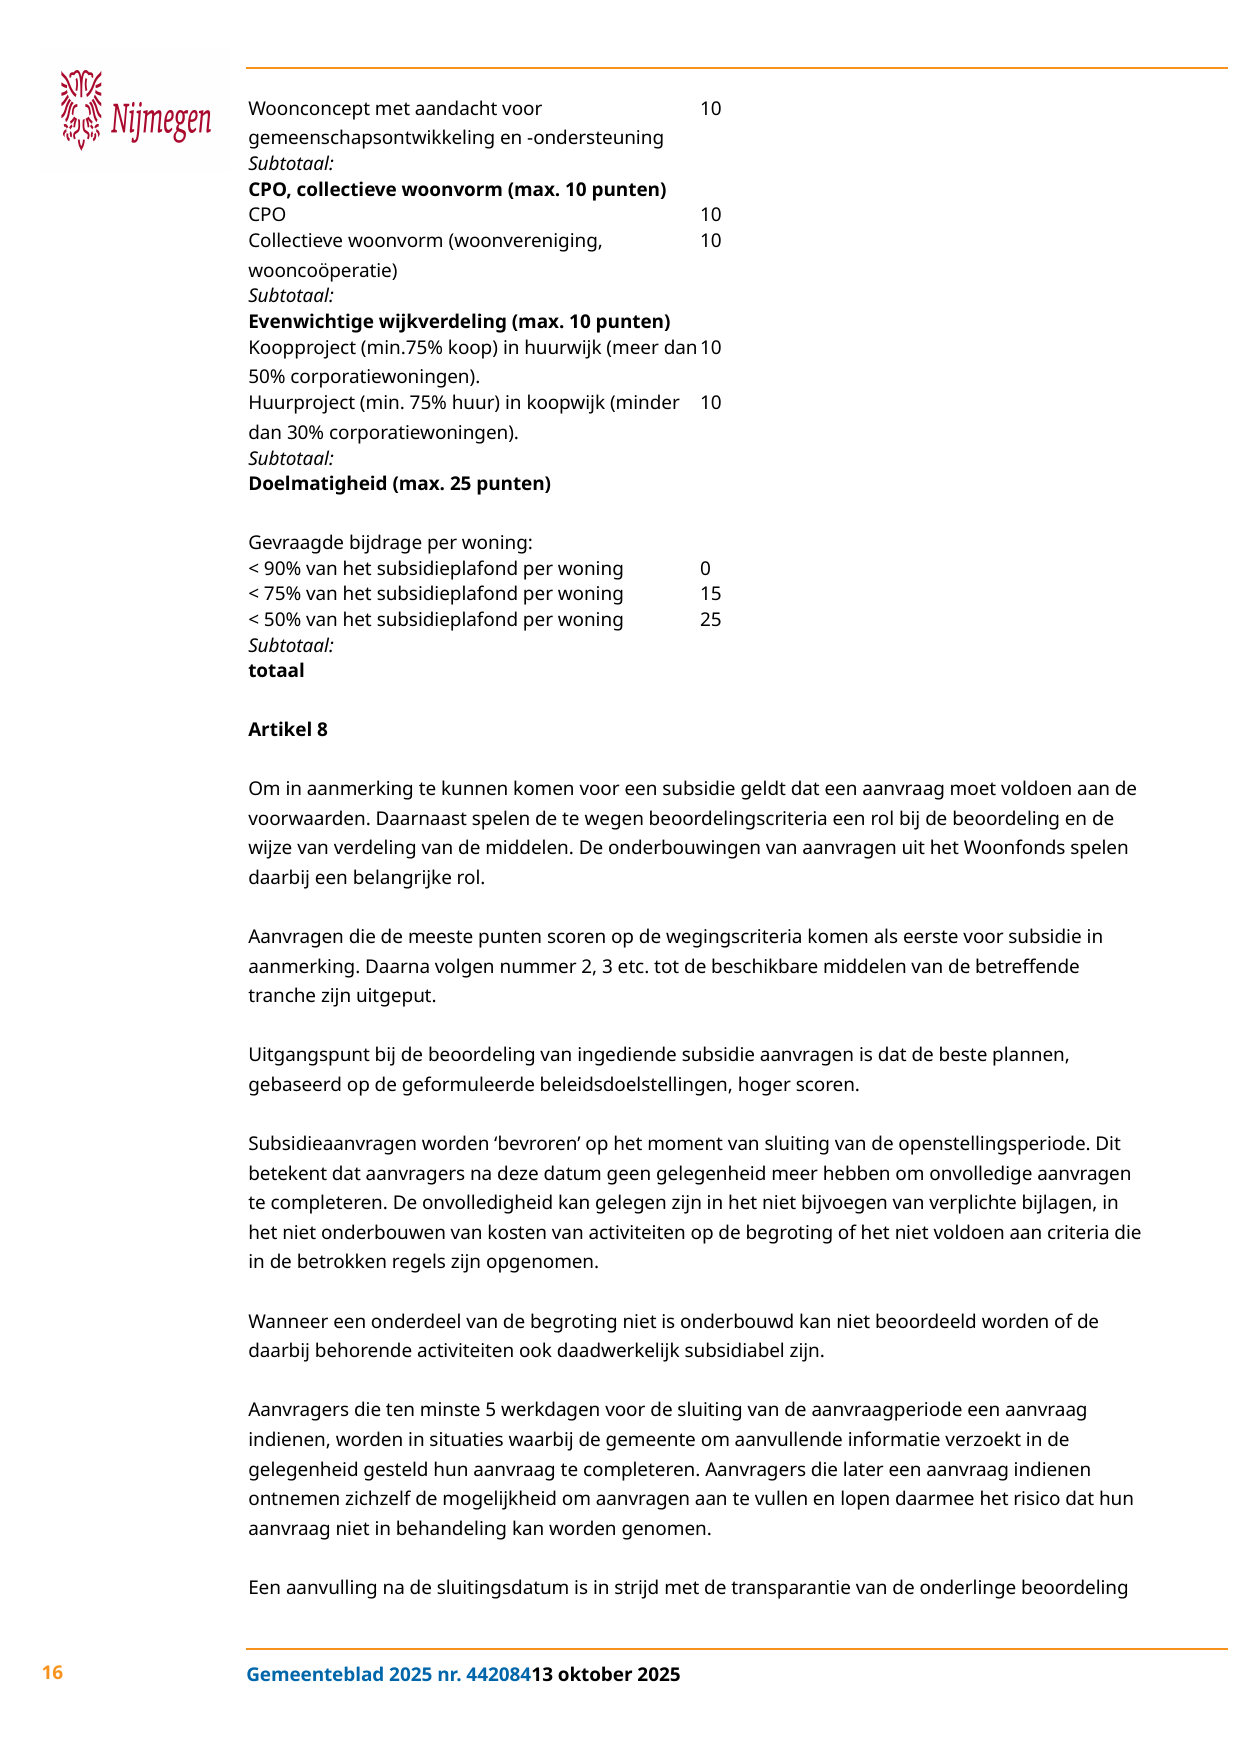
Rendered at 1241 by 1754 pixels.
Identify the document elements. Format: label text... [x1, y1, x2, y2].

text Uitgangspunt bij de beoordeling van ingediende subsidie aanvragen is dat de beste plannen, gebaseerd op de geformuleerde beleidsdoelstellingen, hoger scoren. [248, 1042, 1152, 1097]
table_cell [700, 150, 1152, 176]
picture [41, 47, 231, 172]
table_cell Subtotaal: [248, 283, 700, 308]
table_cell [700, 632, 1152, 658]
table_cell Subtotaal: [248, 445, 700, 470]
table_cell 10 [700, 227, 1152, 283]
text Wanneer een onderdeel van de begroting niet is onderbouwd kan niet beoordeeld worden of de daarbij behorende activiteiten ook daadwerkelijk subsidiabel zijn. [248, 1308, 1152, 1363]
table_cell < 75% van het subsidieplafond per woning [248, 581, 700, 606]
table_cell [700, 176, 1152, 202]
table_cell 10 [700, 95, 1152, 150]
text Een aanvulling na de sluitingsdatum is in strijd met de transparantie van de onderlinge beoordeling [248, 1574, 1152, 1600]
table_cell 10 [700, 202, 1152, 227]
table_cell CPO [248, 202, 700, 227]
table_cell totaal [248, 658, 700, 683]
table_cell [700, 658, 1152, 683]
table_cell 10 [700, 389, 1152, 445]
table_cell Subtotaal: [248, 632, 700, 658]
table_cell < 50% van het subsidieplafond per woning [248, 606, 700, 632]
table_cell Doelmatigheid (max. 25 punten) [248, 470, 700, 496]
text Aanvragen die de meeste punten scoren op de wegingscriteria komen als eerste voor subsidie in aanmerking. Daarna volgen nummer 2, 3 etc. tot de beschikbare middelen van de betreffende tranche zijn uitgeput. [248, 923, 1152, 1008]
table_cell Evenwichtige wijkverdeling (max. 10 punten) [248, 308, 700, 334]
text Artikel 8 [248, 716, 1152, 742]
text Om in aanmerking te kunnen komen voor een subsidie geldt dat een aanvraag moet voldoen aan de voorwaarden. Daarnaast spelen de te wegen beoordelingscriteria een rol bij de beoordeling en de wijze van verdeling van de middelen. De onderbouwingen van aanvragen uit het Woonfonds spelen daarbij een belangrijke rol. [248, 775, 1152, 890]
table_cell CPO, collectieve woonvorm (max. 10 punten) [248, 176, 700, 202]
table_cell Koopproject (min.75% koop) in huurwijk (meer dan 50% corporatiewoningen). [248, 334, 700, 389]
table_cell Collectieve woonvorm (woonvereniging, wooncoöperatie) [248, 227, 700, 283]
table_cell [700, 283, 1152, 308]
table_cell 10 [700, 334, 1152, 389]
table_cell [700, 445, 1152, 470]
table_header [700, 529, 1152, 555]
table_cell Subtotaal: [248, 150, 700, 176]
table_cell [700, 308, 1152, 334]
table_cell Huurproject (min. 75% huur) in koopwijk (minder dan 30% corporatiewoningen). [248, 389, 700, 445]
table_cell < 90% van het subsidieplafond per woning [248, 555, 700, 581]
table_cell 15 [700, 581, 1152, 606]
text Aanvragers die ten minste 5 werkdagen voor de sluiting van de aanvraagperiode een aanvraag indienen, worden in situaties waarbij de gemeente om aanvullende informatie verzoekt in de gelegenheid gesteld hun aanvraag te completeren. Aanvragers die later een aanvraag indienen ontnemen zichzelf de mogelijkheid om aanvragen aan te vullen en lopen daarmee het risico dat hun aanvraag niet in behandeling kan worden genomen. [248, 1397, 1152, 1541]
table_cell Woonconcept met aandacht voor gemeenschapsontwikkeling en -ondersteuning [248, 95, 700, 150]
text Subsidieaanvragen worden ‘bevroren’ op het moment van sluiting van de openstellingsperiode. Dit betekent dat aanvragers na deze datum geen gelegenheid meer hebben om onvolledige aanvragen te completeren. De onvolledigheid kan gelegen zijn in het niet bijvoegen van verplichte bijlagen, in het niet onderbouwen van kosten van activiteiten op de begroting of het niet voldoen aan criteria die in de betrokken regels zijn opgenomen. [248, 1130, 1152, 1274]
table_cell 25 [700, 606, 1152, 632]
table_cell 0 [700, 555, 1152, 581]
table_header Gevraagde bijdrage per woning: [248, 529, 700, 555]
table_cell [700, 470, 1152, 496]
